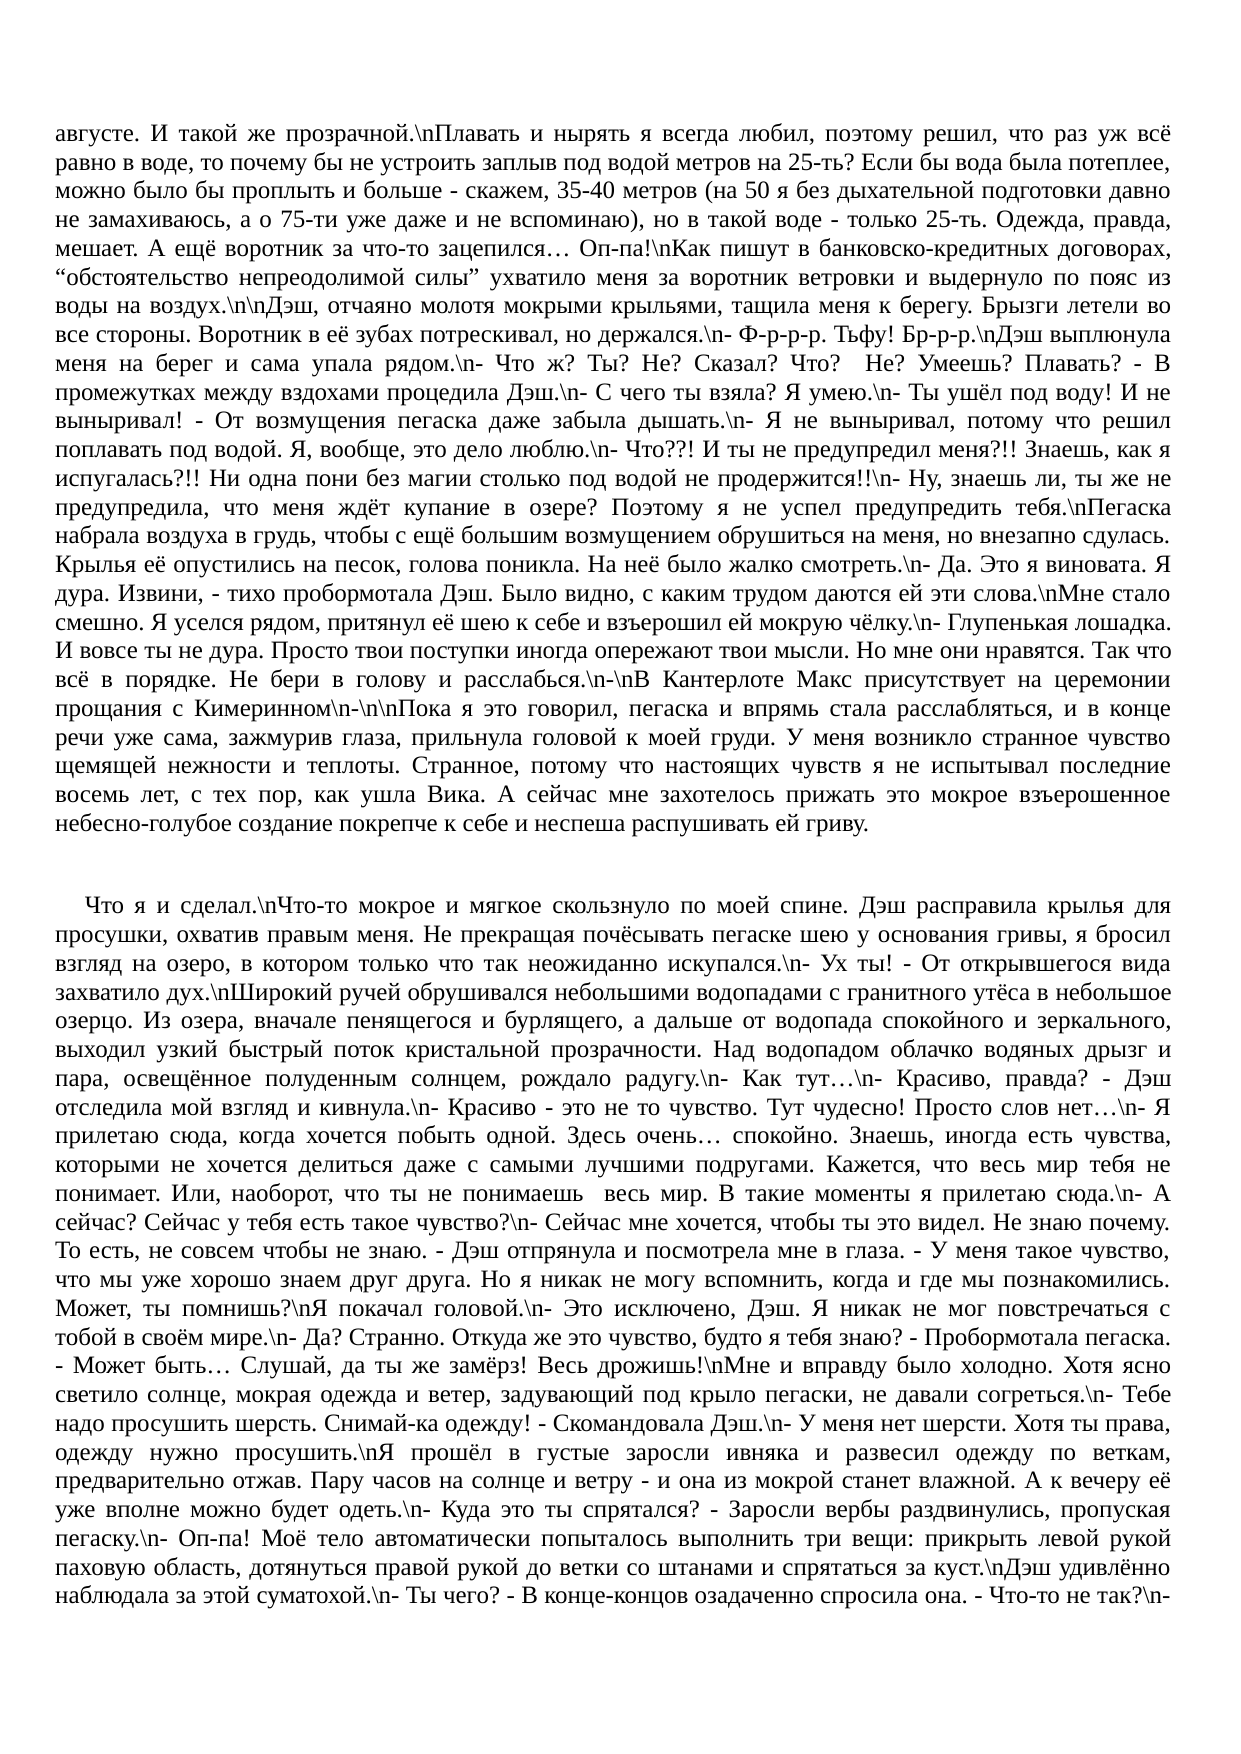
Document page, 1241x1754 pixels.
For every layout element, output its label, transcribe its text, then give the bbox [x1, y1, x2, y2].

text августе. И такой же прозрачной.\nПлавать и нырять я всегда любил, поэтому решил, что раз уж всё равно в воде, то почему бы не устроить заплыв под водой метров на 25-ть? Если бы вода была потеплее, можно было бы проплыть и больше - скажем, 35-40 метров (на 50 я без дыхательной подготовки давно не замахиваюсь, а о 75-ти уже даже и не вспоминаю), но в такой воде - только 25-ть. Одежда, правда, мешает. А ещё воротник за что-то зацепился… Оп-па!\nКак пишут в банковско-кредитных договорах, “обстоятельство непреодолимой силы” ухватило меня за воротник ветровки и выдернуло по пояс из воды на воздух.\n\nДэш, отчаяно молотя мокрыми крыльями, тащила меня к берегу. Брызги летели во все стороны. Воротник в её зубах потрескивал, но держался.\n- Ф-р-р-р. Тьфу! Бр-р-р.\nДэш выплюнула меня на берег и сама упала рядом.\n- Что ж? Ты? Не? Сказал? Что? Не? Умеешь? Плавать? - В промежутках между вздохами процедила Дэш.\n- С чего ты взяла? Я умею.\n- Ты ушёл под воду! И не выныривал! - От возмущения пегаска даже забыла дышать.\n- Я не выныривал, потому что решил поплавать под водой. Я, вообще, это дело люблю.\n- Что??! И ты не предупредил меня?!! Знаешь, как я испугалась?!! Ни одна пони без магии столько под водой не продержится!!\n- Ну, знаешь ли, ты же не предупредила, что меня ждёт купание в озере? Поэтому я не успел предупредить тебя.\nПегаска набрала воздуха в грудь, чтобы с ещё большим возмущением обрушиться на меня, но внезапно сдулась. Крылья её опустились на песок, голова поникла. На неё было жалко смотреть.\n- Да. Это я виновата. Я дура. Извини, - тихо пробормотала Дэш. Было видно, с каким трудом даются ей эти слова.\nМне стало смешно. Я уселся рядом, притянул её шею к себе и взъерошил ей мокрую чёлку.\n- Глупенькая лошадка. И вовсе ты не дура. Просто твои поступки иногда опережают твои мысли. Но мне они нравятся. Так что всё в порядке. Не бери в голову и расслабься.\n-\nВ Кантерлоте Макс присутствует на церемонии прощания с Кимеринном\n-\n\nПока я это говорил, пегаска и впрямь стала расслабляться, и в конце речи уже сама, зажмурив глаза, прильнула головой к моей груди. У меня возникло странное чувство щемящей нежности и теплоты. Странное, потому что настоящих чувств я не испытывал последние восемь лет, с тех пор, как ушла Вика. А сейчас мне захотелось прижать это мокрое взъерошенное небесно-голубое создание покрепче к себе и неспеша распушивать ей гриву. [55, 118, 1172, 837]
text Что я и сделал.\nЧто-то мокрое и мягкое скользнуло по моей спине. Дэш расправила крылья для просушки, охватив правым меня. Не прекращая почёсывать пегаске шею у основания гривы, я бросил взгляд на озеро, в котором только что так неожиданно искупался.\n- Ух ты! - От открывшегося вида захватило дух.\nШирокий ручей обрушивался небольшими водопадами с гранитного утёса в небольшое озерцо. Из озера, вначале пенящегося и бурлящего, а дальше от водопада спокойного и зеркального, выходил узкий быстрый поток кристальной прозрачности. Над водопадом облачко водяных дрызг и пара, освещённое полуденным солнцем, рождало радугу.\n- Как тут…\n- Красиво, правда? - Дэш отследила мой взгляд и кивнула.\n- Красиво - это не то чувство. Тут чудесно! Просто слов нет…\n- Я прилетаю сюда, когда хочется побыть одной. Здесь очень… спокойно. Знаешь, иногда есть чувства, которыми не хочется делиться даже с самыми лучшими подругами. Кажется, что весь мир тебя не понимает. Или, наоборот, что ты не понимаешь весь мир. В такие моменты я прилетаю сюда.\n- А сейчас? Сейчас у тебя есть такое чувство?\n- Сейчас мне хочется, чтобы ты это видел. Не знаю почему. То есть, не совсем чтобы не знаю. - Дэш отпрянула и посмотрела мне в глаза. - У меня такое чувство, что мы уже хорошо знаем друг друга. Но я никак не могу вспомнить, когда и где мы познакомились. Может, ты помнишь?\nЯ покачал головой.\n- Это исключено, Дэш. Я никак не мог повстречаться с тобой в своём мире.\n- Да? Странно. Откуда же это чувство, будто я тебя знаю? - Пробормотала пегаска. - Может быть… Слушай, да ты же замёрз! Весь дрожишь!\nМне и вправду было холодно. Хотя ясно светило солнце, мокрая одежда и ветер, задувающий под крыло пегаски, не давали согреться.\n- Тебе надо просушить шерсть. Снимай-ка одежду! - Скомандовала Дэш.\n- У меня нет шерсти. Хотя ты права, одежду нужно просушить.\nЯ прошёл в густые заросли ивняка и развесил одежду по веткам, предварительно отжав. Пару часов на солнце и ветру - и она из мокрой станет влажной. А к вечеру её уже вполне можно будет одеть.\n- Куда это ты спрятался? - Заросли вербы раздвинулись, пропуская пегаску.\n- Оп-па! Моё тело автоматически попыталось выполнить три вещи: прикрыть левой рукой паховую область, дотянуться правой рукой до ветки со штанами и спрятаться за куст.\nДэш удивлённо наблюдала за этой суматохой.\n- Ты чего? - В конце-концов озадаченно спросила она. - Что-то не так?\n- [55, 891, 1172, 1609]
